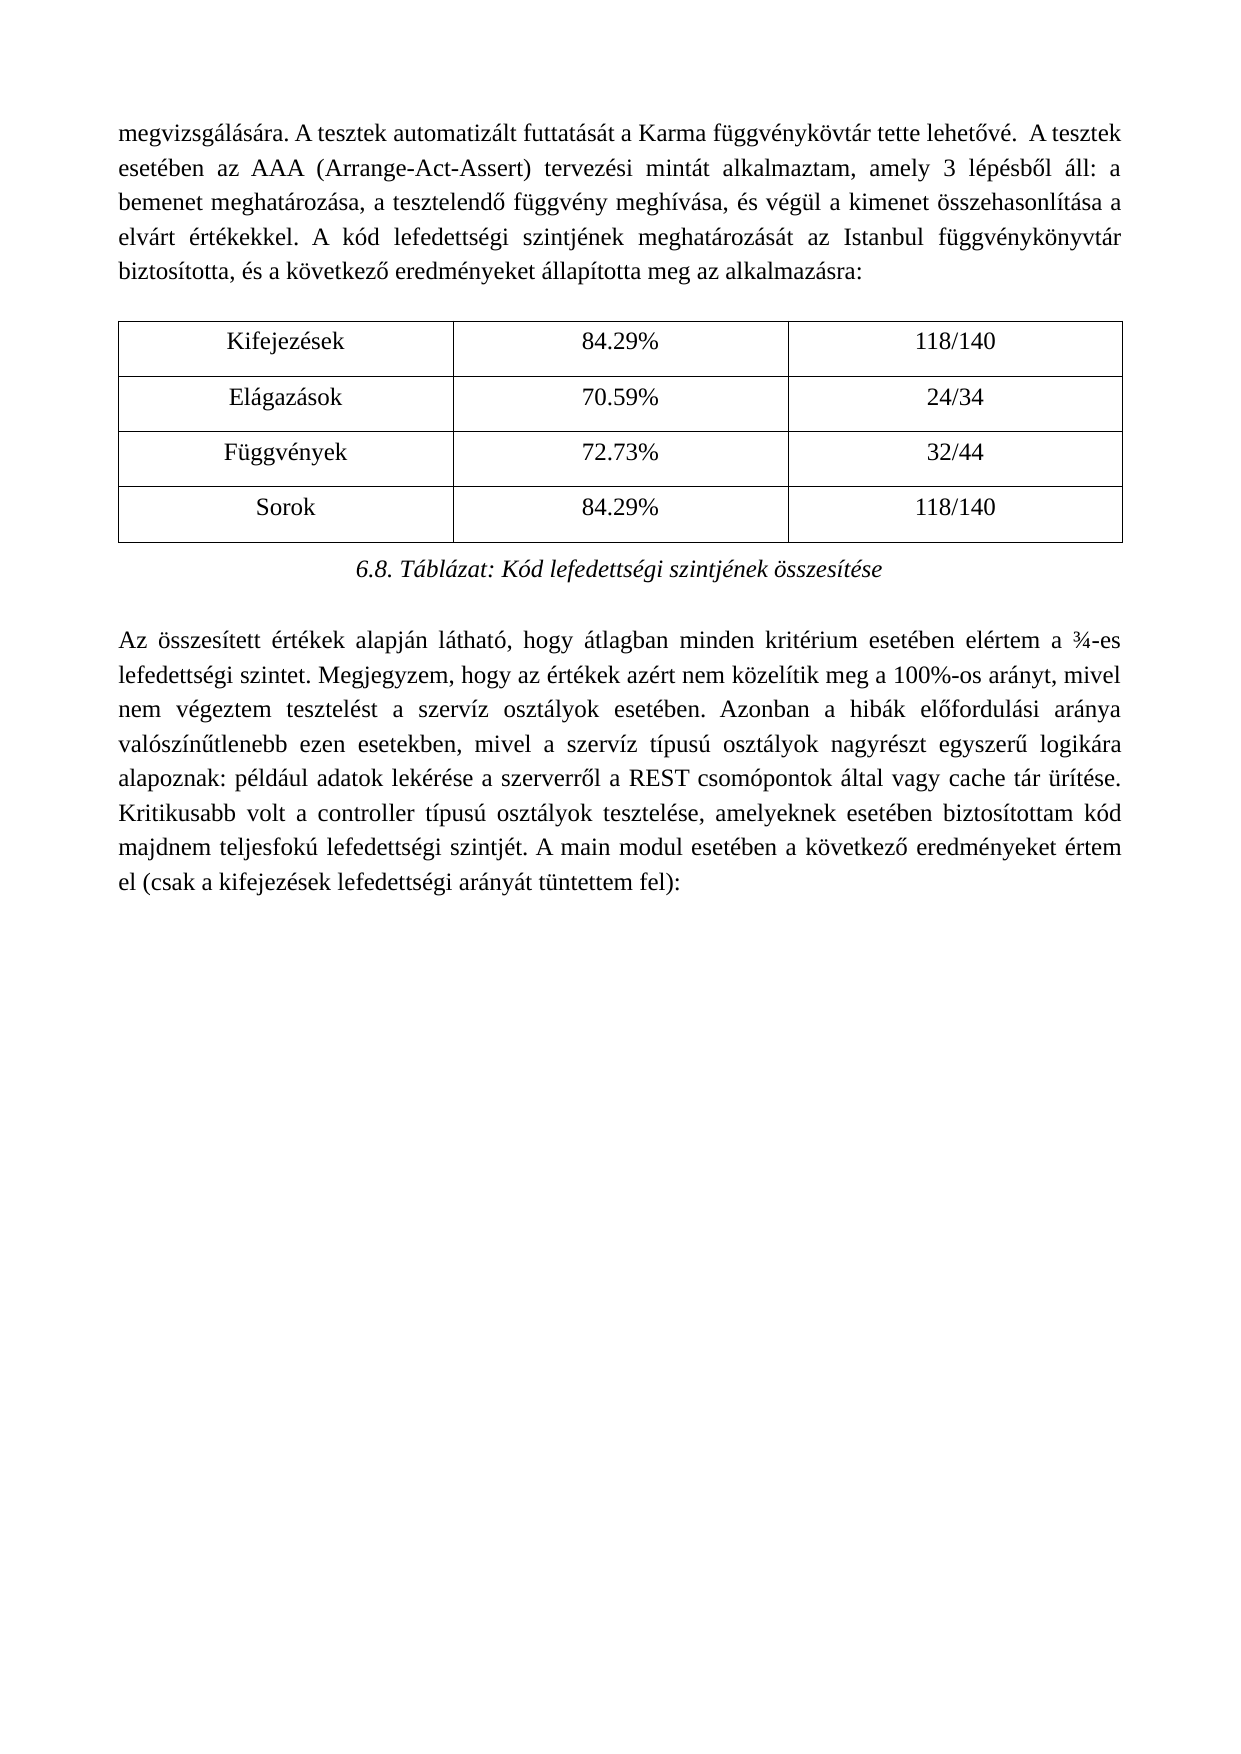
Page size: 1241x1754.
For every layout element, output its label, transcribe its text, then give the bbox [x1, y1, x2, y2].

title megvizsgálására. A tesztek automatizált futtatását a Karma függvénykövtár tette lehetővé. A tesztek esetében az AAA (Arrange-Act-Assert) tervezési mintát alkalmaztam, amely 3 lépésből áll: a bemenet meghatározása, a tesztelendő függvény meghívása, és végül a kimenet összehasonlítása a elvárt értékekkel. A kód lefedettségi szintjének meghatározását az Istanbul függvénykönyvtár biztosította, és a következő eredményeket állapította meg az alkalmazásra: [118, 118, 1122, 285]
table_cell Függvények [119, 432, 453, 486]
title Az összesített értékek alapján látható, hogy átlagban minden kritérium esetében elértem a ¾-es lefedettségi szintet. Megjegyzem, hogy az értékek azért nem közelítik meg a 100%-os arányt, mivel nem végeztem tesztelést a szervíz osztályok esetében. Azonban a hibák előfordulási aránya valószínűtlenebb ezen esetekben, mivel a szervíz típusú osztályok nagyrészt egyszerű logikára alapoznak: például adatok lekérése a szerverről a REST csomópontok által vagy cache tár ürítése. Kritikusabb volt a controller típusú osztályok tesztelése, amelyeknek esetében biztosítottam kód majdnem teljesfokú lefedettségi szintjét. A main modul esetében a következő eredményeket értem el (csak a kifejezések lefedettségi arányát tüntettem fel): [118, 626, 1122, 896]
table_header Kifejezések [119, 322, 453, 376]
table_cell Elágazások [119, 377, 453, 431]
table_cell 70.59% [454, 377, 788, 431]
table_cell 84.29% [454, 487, 788, 542]
table_cell 72.73% [454, 432, 788, 486]
table_header 118/140 [789, 322, 1122, 376]
table_cell 118/140 [789, 487, 1122, 542]
table_header 84.29% [454, 322, 788, 376]
table_cell Sorok [119, 487, 453, 542]
table_cell 24/34 [789, 377, 1122, 431]
text 6.8. Táblázat: Kód lefedettségi szintjének összesítése [118, 554, 1122, 583]
table_cell 32/44 [789, 432, 1122, 486]
